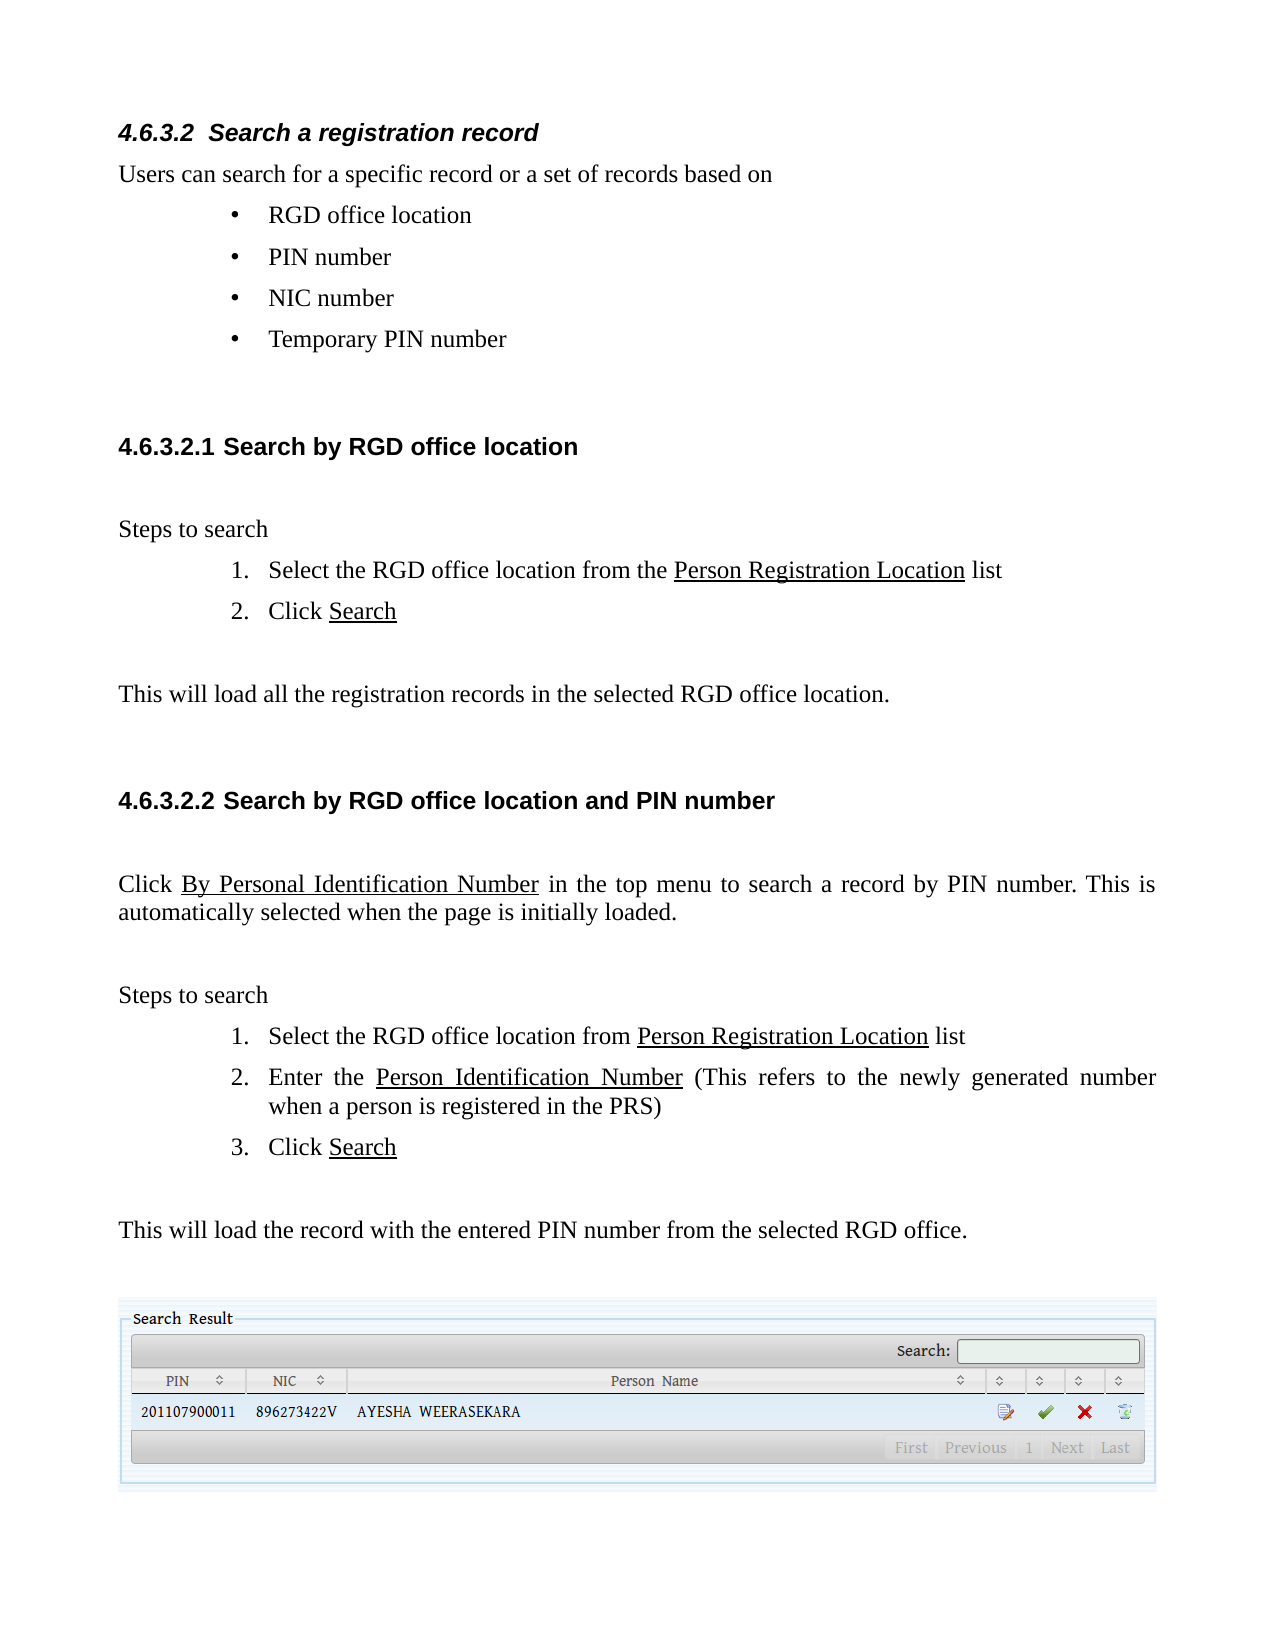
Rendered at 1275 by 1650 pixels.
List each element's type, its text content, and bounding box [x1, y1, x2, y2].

list Enter the Person Identification Number (This refers to the newly generated number when a person is registered in the PRS) [231, 1062, 1157, 1120]
list Click Search [231, 1132, 1157, 1161]
list Click Search [231, 596, 1157, 625]
list NIC number [231, 283, 1157, 312]
text This will load all the registration records in the selected RGD office location. [118, 679, 1157, 708]
list PIN number [231, 242, 1157, 270]
subtitle Search by RGD office location [118, 432, 1157, 460]
list Select the RGD office location from the Person Registration Location list [231, 555, 1157, 584]
subtitle Search a registration record [118, 118, 1157, 147]
text Steps to search [118, 514, 1157, 543]
subtitle Search by RGD office location and PIN number [118, 786, 1157, 815]
text Users can search for a specific record or a set of records based on [118, 159, 1157, 188]
text Click By Personal Identification Number in the top menu to search a record by PIN number. This is automatically selected when the page is initially loaded. [118, 869, 1157, 926]
text This will load the record with the entered PIN number from the selected RGD office. [118, 1215, 1157, 1244]
list RGD office location [231, 200, 1157, 229]
text Steps to search [118, 980, 1157, 1009]
list Select the RGD office location from Person Registration Location list [231, 1021, 1157, 1050]
picture [118, 1297, 1157, 1492]
list Temporary PIN number [231, 324, 1157, 353]
